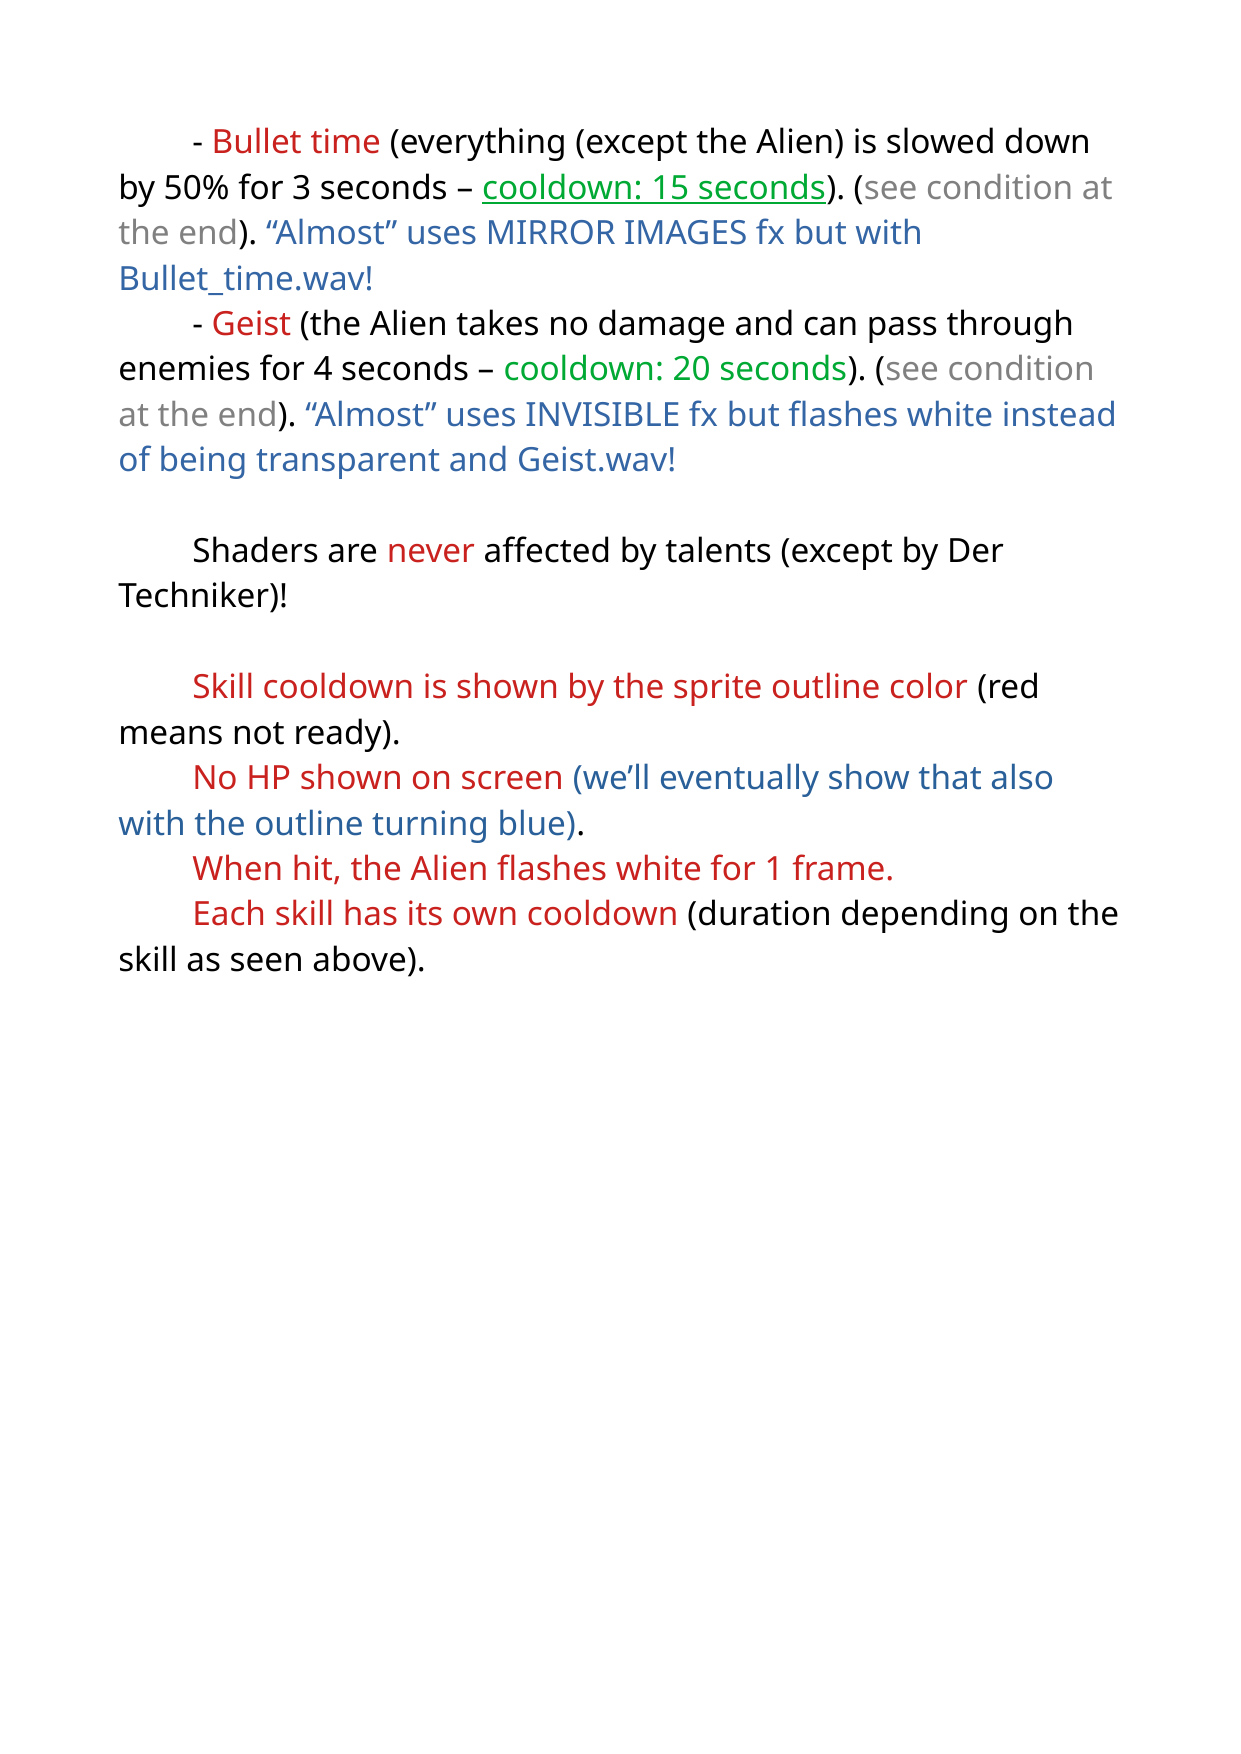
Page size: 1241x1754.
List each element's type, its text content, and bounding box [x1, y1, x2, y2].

text Shaders are never affected by talents (except by Der Techniker)! [118, 527, 1122, 618]
text - Bullet time (everything (except the Alien) is slowed down by 50% for 3 seconds – cooldown: 15 seconds). (see condition at the end). “Almost” uses MIRROR IMAGES fx but with Bullet_time.wav! [118, 118, 1122, 300]
text When hit, the Alien flashes white for 1 frame. [118, 845, 1122, 890]
text Skill cooldown is shown by the sprite outline color (red means not ready). [118, 663, 1122, 754]
text - Geist (the Alien takes no damage and can pass through enemies for 4 seconds – cooldown: 20 seconds). (see condition at the end). “Almost” uses INVISIBLE fx but flashes white instead of being transparent and Geist.wav! [118, 300, 1122, 481]
text No HP shown on screen (we’ll eventually show that also with the outline turning blue). [118, 754, 1122, 845]
text Each skill has its own cooldown (duration depending on the skill as seen above). [118, 890, 1122, 981]
